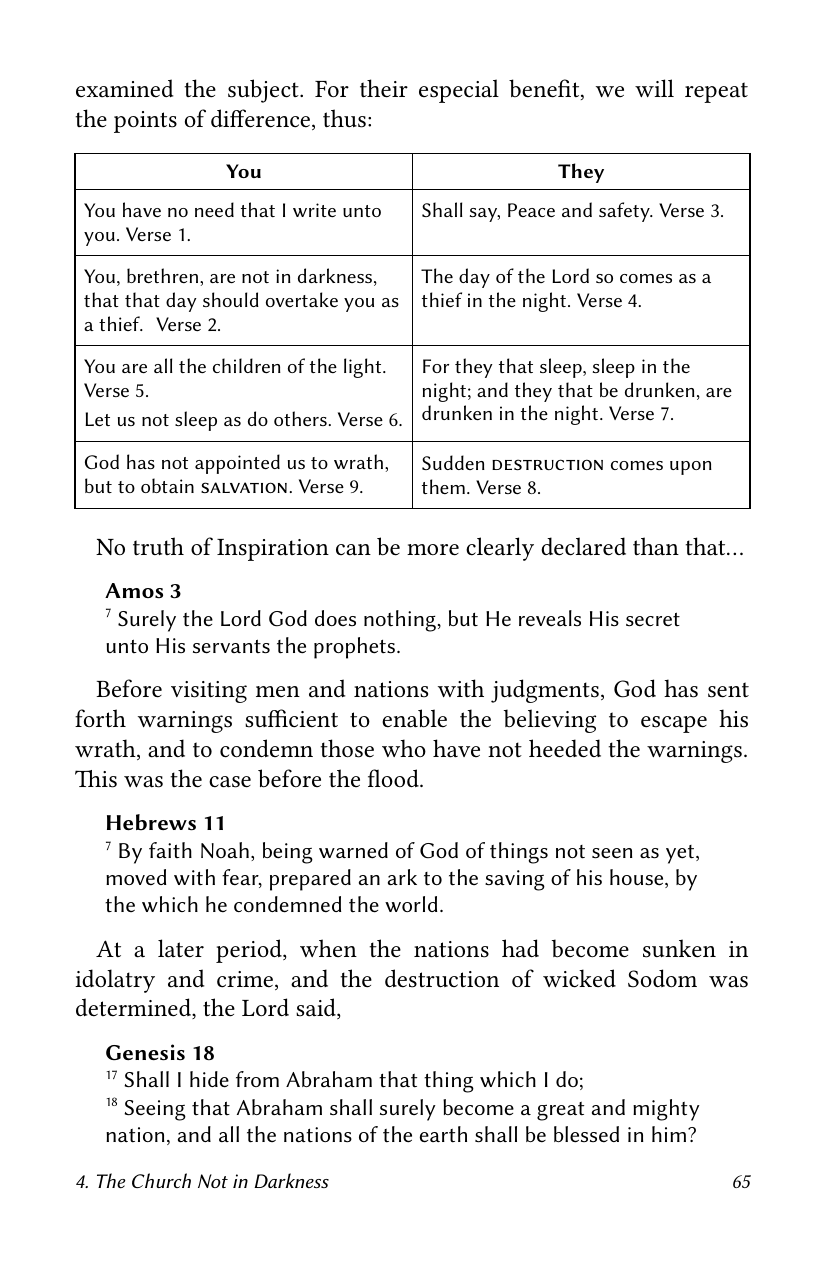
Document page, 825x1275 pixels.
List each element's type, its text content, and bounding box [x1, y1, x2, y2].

text Hebrews 11 [105, 810, 750, 836]
table_cell You are all the children of the light. Verse 5. Let us not sleep as do others. Verse 6. [76, 346, 412, 441]
text Genesis 18 [105, 1039, 750, 1066]
table_cell The day of the Lord so comes as a thief in the night. Verse 4. [413, 256, 749, 345]
table_cell God has not appointed us to wrath, but to obtain SALVATION. Verse 9. [76, 442, 412, 508]
text Before visiting men and nations with judgments, God has sent forth warnings sufficient to enable the believing to escape his wrath, and to condemn those who have not heeded the warnings. This was the case before the flood. [75, 675, 750, 793]
text 7 By faith Noah, being warned of God of things not seen as yet, moved with fear, prepared an ark to the saving of his house, by the which he condemned the world. [105, 837, 720, 918]
table_header They [413, 154, 749, 189]
table_cell You have no need that I write unto you. Verse 1. [76, 190, 412, 255]
text At a later period, when the nations had become sunken in idolatry and crime, and the destruction of wicked Sodom was determined, the Lord said, [75, 935, 750, 1023]
text 7 Surely the Lord God does nothing, but He reveals His secret unto His servants the prophets. [105, 606, 720, 659]
table_cell Shall say, Peace and safety. Verse 3. [413, 190, 749, 255]
text 17 Shall I hide from Abraham that thing which I do; [105, 1067, 720, 1093]
text examined the subject. For their especial benefit, we will repeat the points of difference, thus: [75, 75, 750, 133]
table_header You [76, 154, 412, 189]
text No truth of Inspiration can be more clearly declared than that… [75, 533, 750, 562]
text Amos 3 [105, 578, 750, 604]
text 18 Seeing that Abraham shall surely become a great and mighty nation, and all the nations of the earth shall be blessed in him? [105, 1094, 720, 1148]
table_cell For they that sleep, sleep in the night; and they that be drunken, are drunken in the night. Verse 7. [413, 346, 749, 441]
table_cell You, brethren, are not in darkness, that that day should overtake you as a thief. Verse 2. [76, 256, 412, 345]
table_cell Sudden DESTRUCTION comes upon them. Verse 8. [413, 442, 749, 508]
